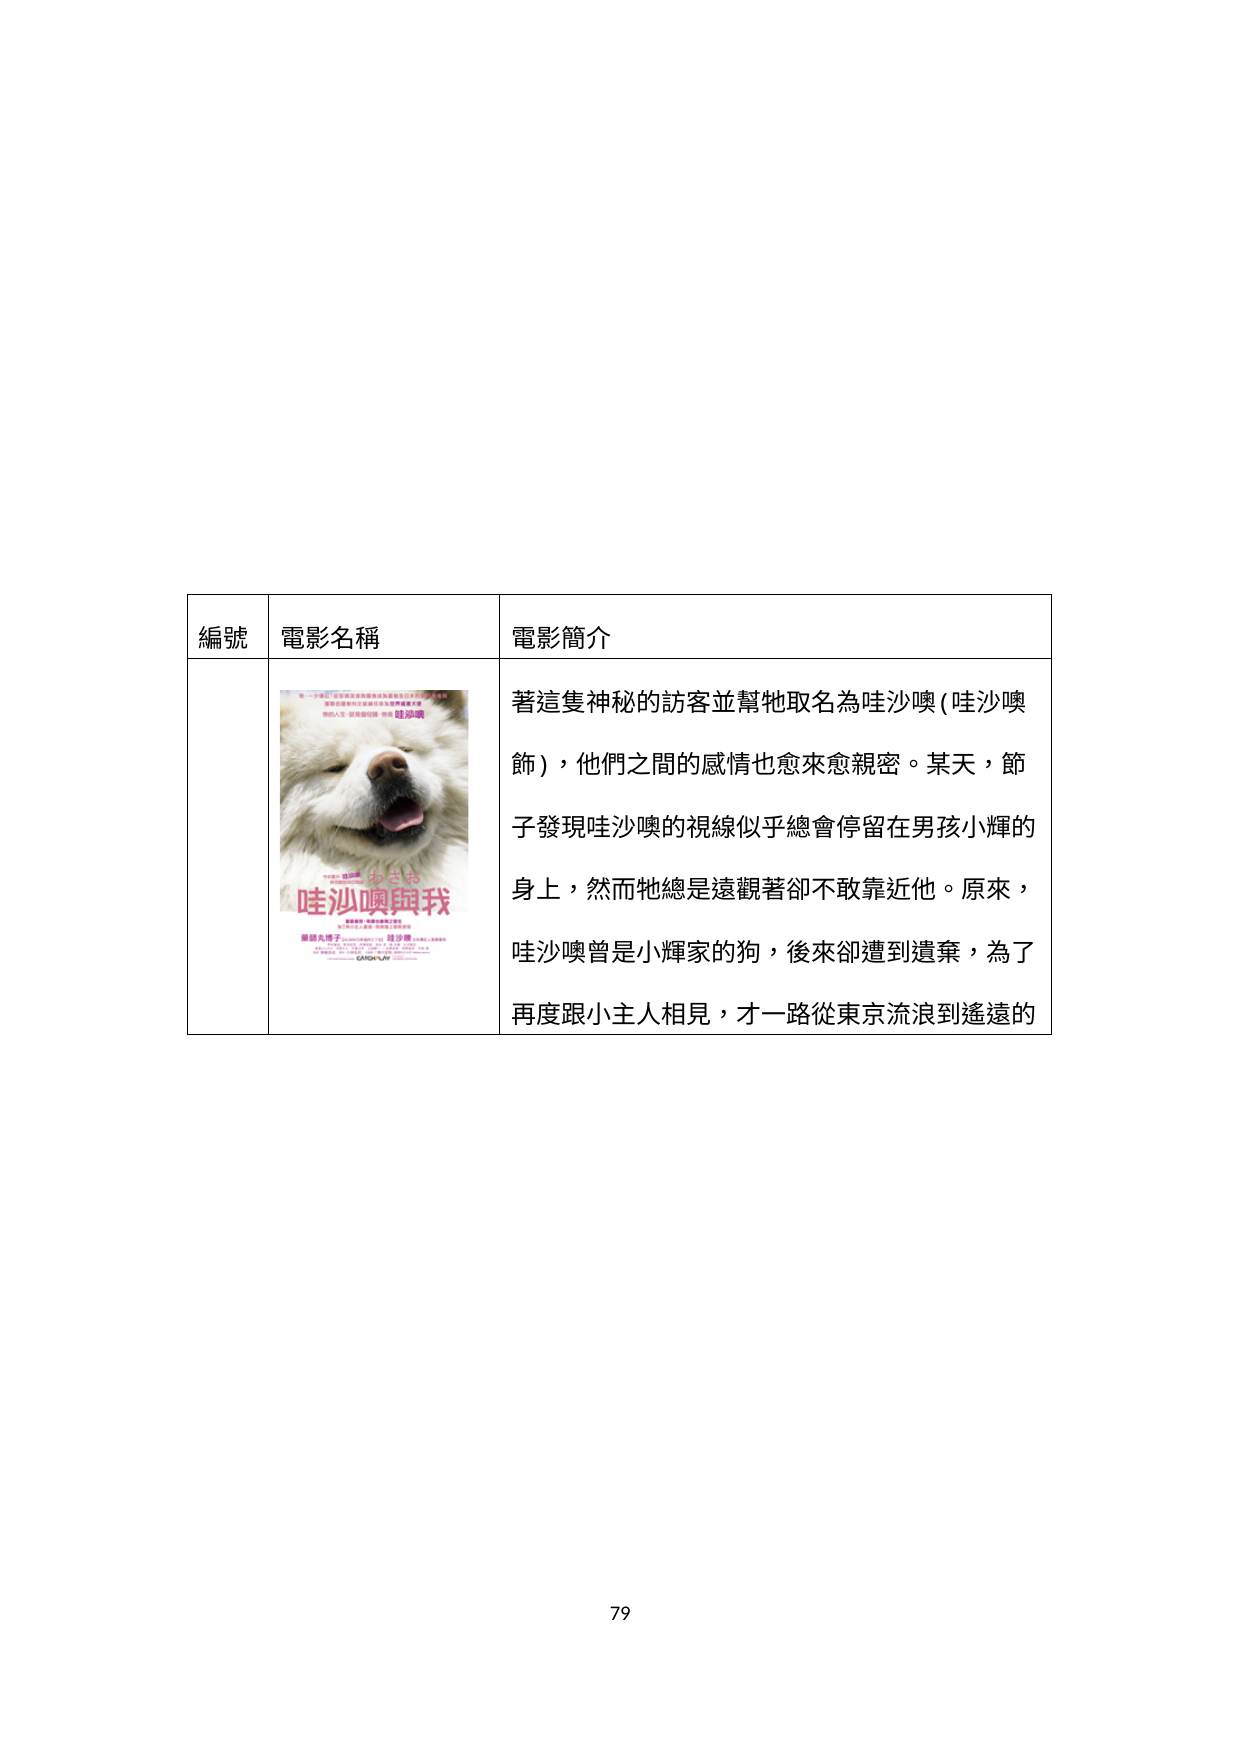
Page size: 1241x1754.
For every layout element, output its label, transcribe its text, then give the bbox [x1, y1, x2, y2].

table_cell [269, 659, 499, 1034]
table_header 電影名稱 [269, 595, 499, 658]
table_cell 著這隻神秘的訪客並幫牠取名為哇沙噢(哇沙噢 飾)，他們之間的感情也愈來愈親密。某天，節子發現哇沙噢的視線似乎總會停留在男孩小輝的身上，然而牠總是遠觀著卻不敢靠近他。原來，哇沙噢曾是小輝家的狗，後來卻遭到遺棄，為了再度跟小主人相見，才一路從東京流浪到遙遠的 [500, 659, 1051, 1034]
table_header 電影簡介 [500, 595, 1051, 658]
table_cell [188, 659, 268, 1034]
table_header 編號 [188, 595, 268, 658]
